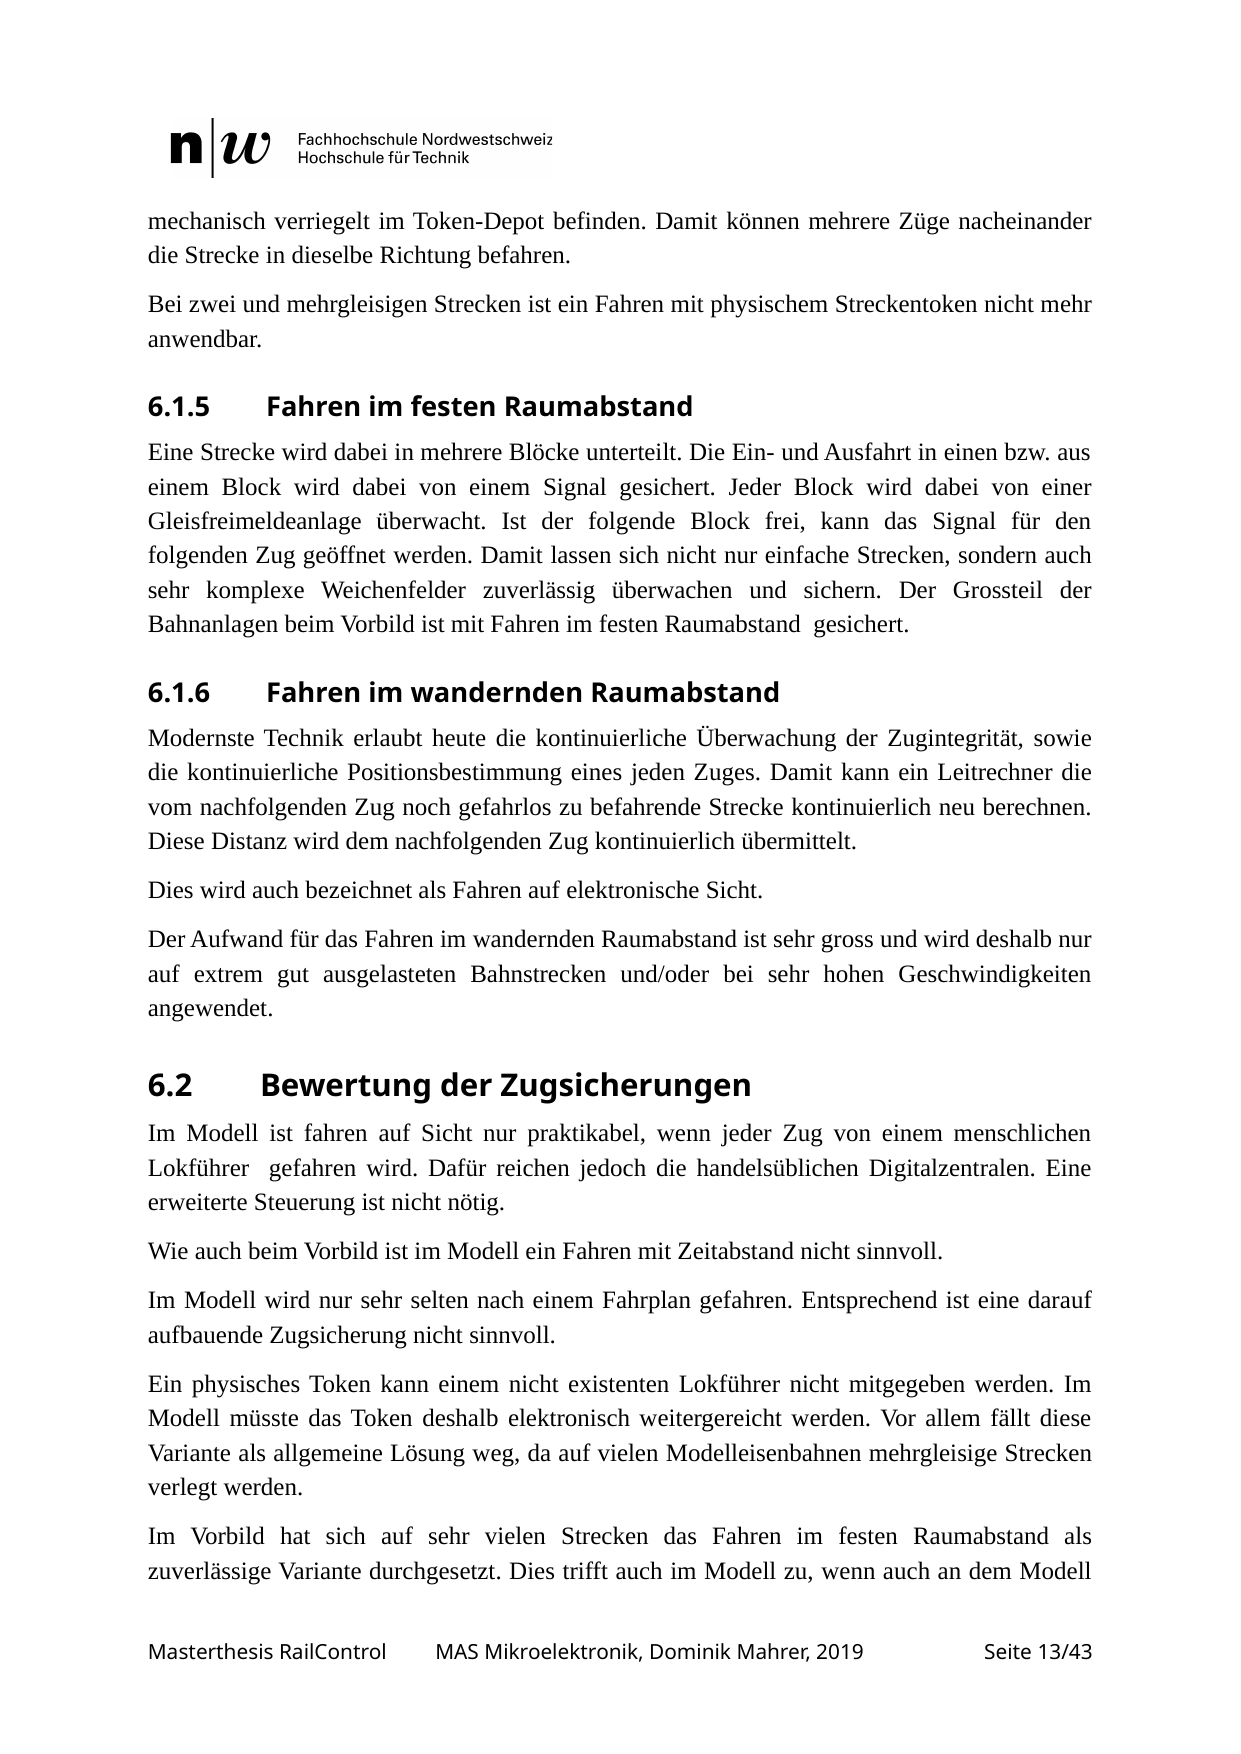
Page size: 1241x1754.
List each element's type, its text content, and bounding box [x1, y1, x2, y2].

text Im Modell wird nur sehr selten nach einem Fahrplan gefahren. Entsprechend ist eine darauf aufbauende Zugsicherung nicht sinnvoll. [148, 1285, 1093, 1348]
text Ein physisches Token kann einem nicht existenten Lokführer nicht mitgegeben werden. Im Modell müsste das Token deshalb elektronisch weitergereicht werden. Vor allem fällt diese Variante als allgemeine Lösung weg, da auf vielen Modelleisenbahnen mehrgleisige Strecken verlegt werden. [148, 1369, 1093, 1501]
text Dies wird auch bezeichnet als Fahren auf elektronische Sicht. [148, 875, 1093, 904]
subtitle Fahren im festen Raumabstand [148, 387, 1093, 425]
text Wie auch beim Vorbild ist im Modell ein Fahren mit Zeitabstand nicht sinnvoll. [148, 1236, 1093, 1265]
subtitle Fahren im wandernden Raumabstand [148, 673, 1093, 710]
text mechanisch verriegelt im Token-Depot befinden. Damit können mehrere Züge nacheinander die Strecke in dieselbe Richtung befahren. [148, 206, 1093, 269]
subtitle Bewertung der Zugsicherungen [148, 1063, 1093, 1106]
text Eine Strecke wird dabei in mehrere Blöcke unterteilt. Die Ein- und Ausfahrt in einen bzw. aus einem Block wird dabei von einem Signal gesichert. Jeder Block wird dabei von einer Gleisfreimeldeanlage überwacht. Ist der folgende Block frei, kann das Signal für den folgenden Zug geöffnet werden. Damit lassen sich nicht nur einfache Strecken, sondern auch sehr komplexe Weichenfelder zuverlässig überwachen und sichern. Der Grossteil der Bahnanlagen beim Vorbild ist mit Fahren im festen Raumabstand gesichert. [148, 437, 1093, 638]
picture [170, 118, 553, 178]
text Der Aufwand für das Fahren im wandernden Raumabstand ist sehr gross und wird deshalb nur auf extrem gut ausgelasteten Bahnstrecken und/oder bei sehr hohen Geschwindigkeiten angewendet. [148, 924, 1093, 1022]
text Bei zwei und mehrgleisigen Strecken ist ein Fahren mit physischem Streckentoken nicht mehr anwendbar. [148, 289, 1093, 353]
text Im Vorbild hat sich auf sehr vielen Strecken das Fahren im festen Raumabstand als zuverlässige Variante durchgesetzt. Dies trifft auch im Modell zu, wenn auch an dem Modell [148, 1521, 1093, 1584]
text Modernste Technik erlaubt heute die kontinuierliche Überwachung der Zugintegrität, sowie die kontinuierliche Positionsbestimmung eines jeden Zuges. Damit kann ein Leitrechner die vom nachfolgenden Zug noch gefahrlos zu befahrende Strecke kontinuierlich neu berechnen. Diese Distanz wird dem nachfolgenden Zug kontinuierlich übermittelt. [148, 723, 1093, 855]
text Im Modell ist fahren auf Sicht nur praktikabel, wenn jeder Zug von einem menschlichen Lokführer gefahren wird. Dafür reichen jedoch die handelsüblichen Digitalzentralen. Eine erweiterte Steuerung ist nicht nötig. [148, 1118, 1093, 1216]
